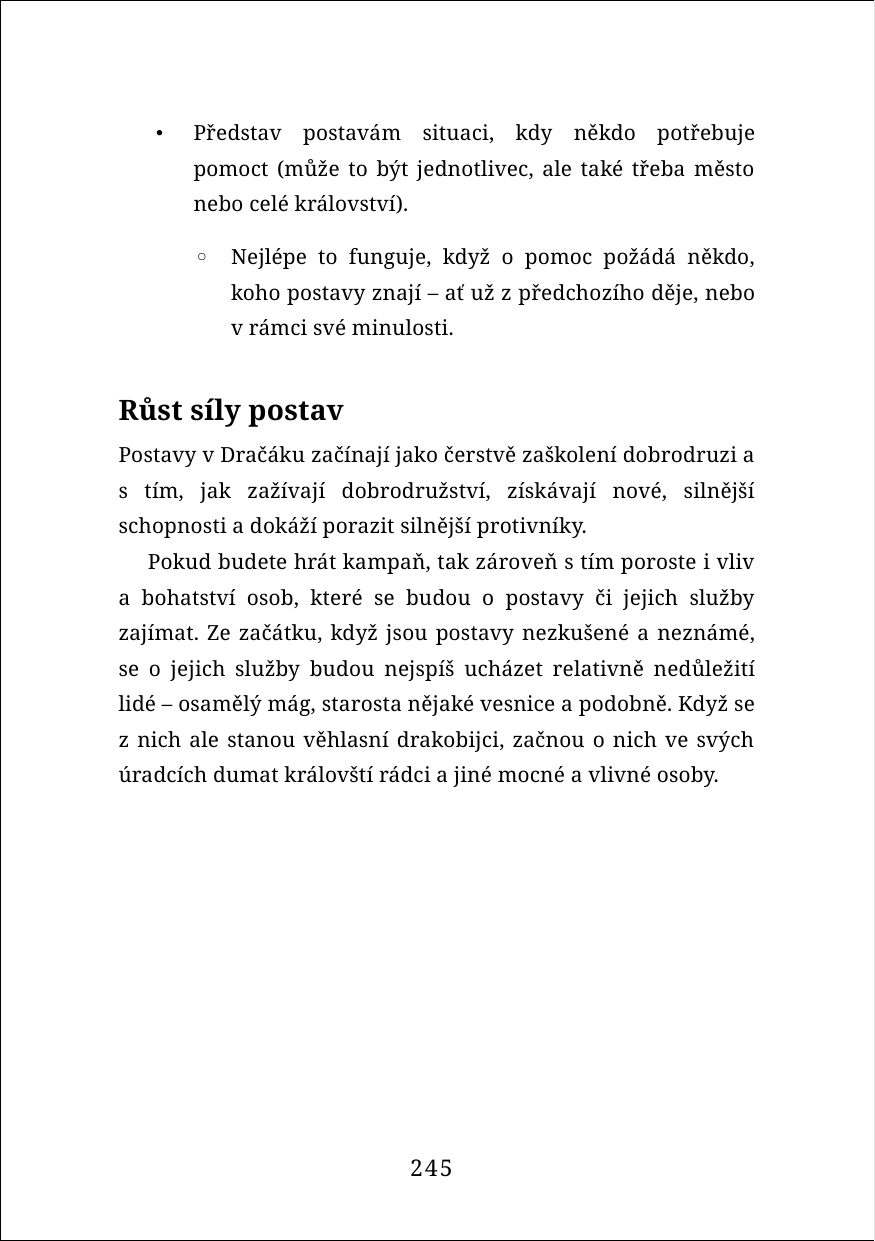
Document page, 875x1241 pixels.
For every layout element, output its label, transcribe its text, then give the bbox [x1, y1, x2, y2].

subtitle Růst síly postav [118, 390, 756, 429]
list Představ postavám situaci, kdy někdo potřebuje pomoct (může to být jednotlivec, ale také třeba město nebo celé království). [156, 118, 756, 218]
list Nejlépe to funguje, když o pomoc požádá někdo, koho postavy znají – ať už z předchozího děje, nebo v rámci své minulosti. [193, 242, 756, 342]
text Postavy v Dračáku začínají jako čerstvě zaškolení dobrodruzi a s tím, jak zažívají dobrodružství, získávají nové, silnější schopnosti a dokáží porazit silnější protivníky. Pokud budete hrát kampaň, tak zároveň s tím poroste i vliv a bohatství osob, které se budou o postavy či jejich služby zajímat. Ze začátku, když jsou postavy nezkušené a neznámé, se o jejich služby budou nejspíš ucházet relativně nedůležití lidé – osamělý mág, starosta nějaké vesnice a podobně. Když se z nich ale stanou věhlasní drakobijci, začnou o nich ve svých úradcích dumat královští rádci a jiné mocné a vlivné osoby. [118, 441, 756, 789]
